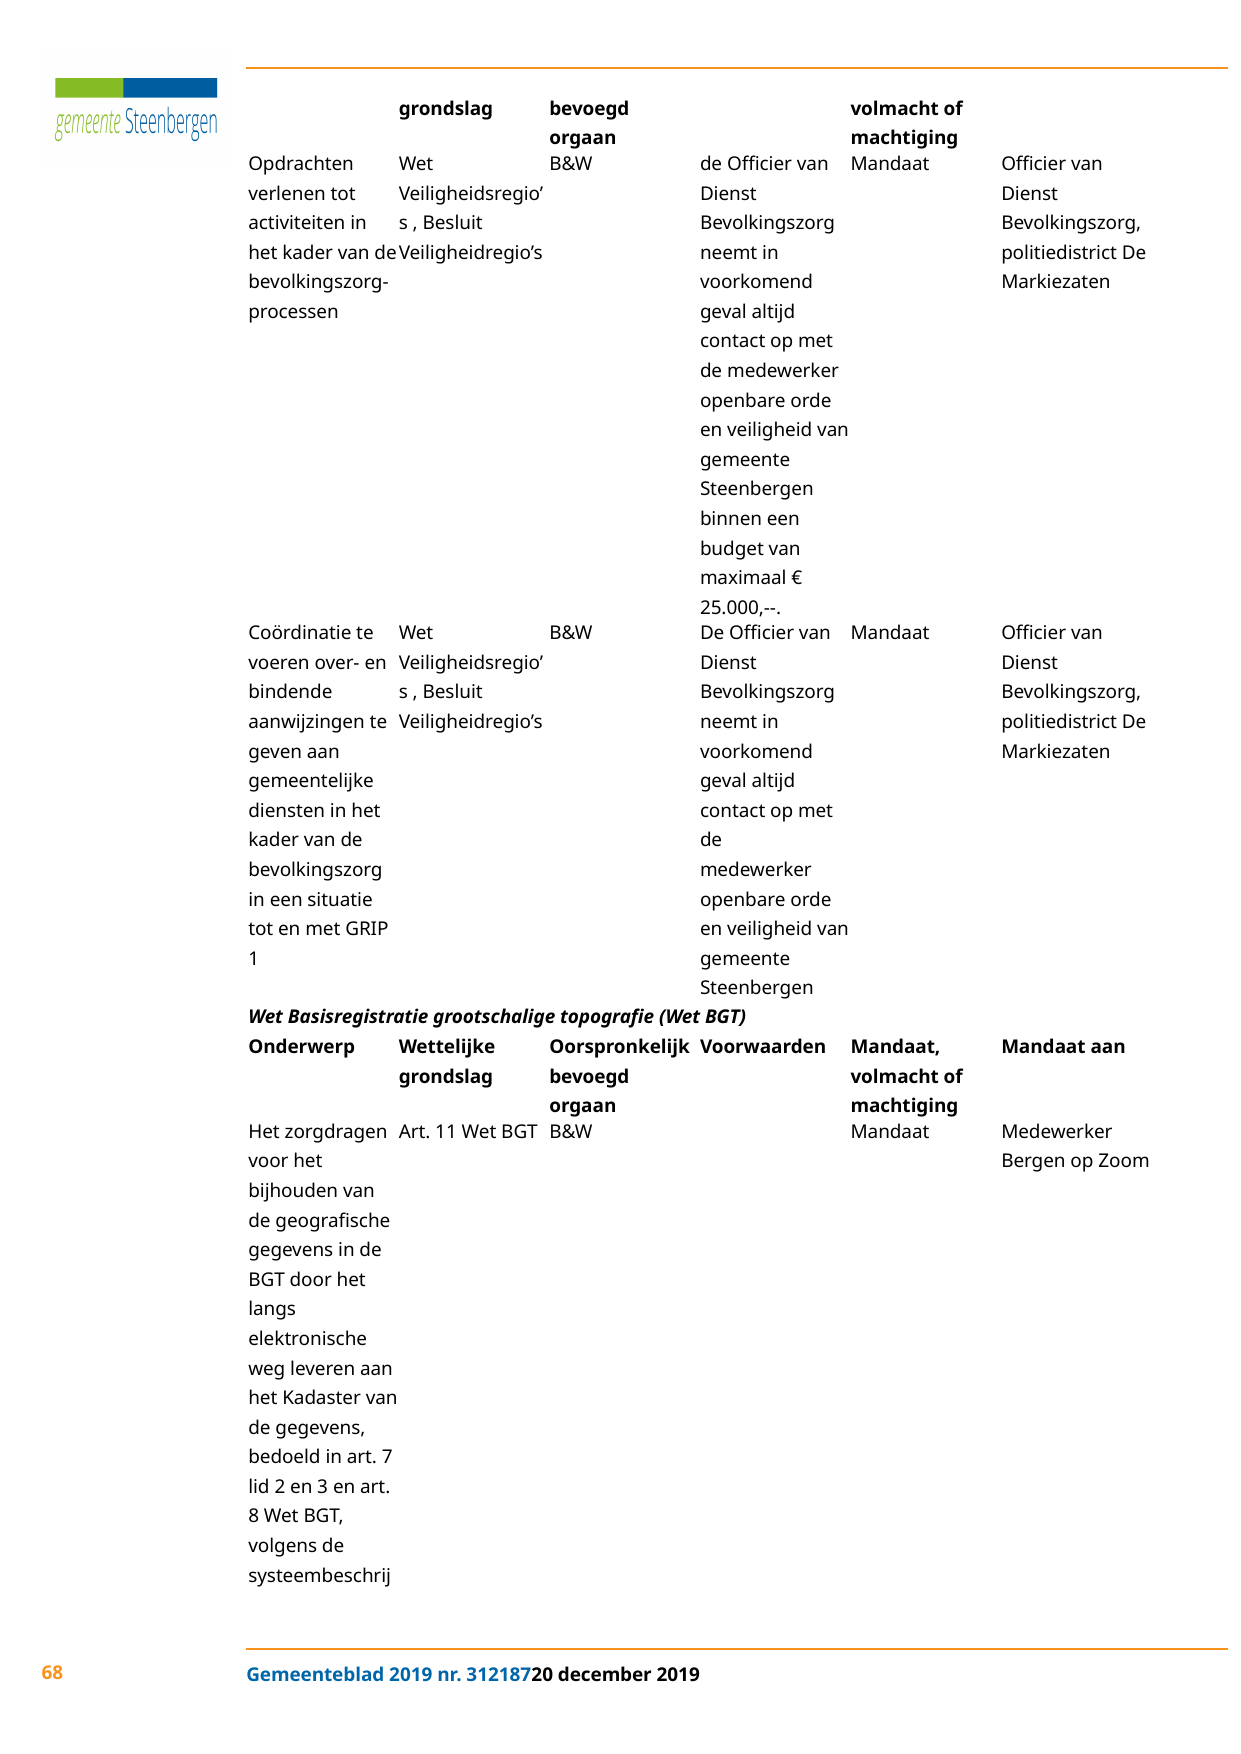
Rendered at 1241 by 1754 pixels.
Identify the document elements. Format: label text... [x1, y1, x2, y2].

table_cell Coördinatie te voeren over- en bindende aanwijzingen te geven aan gemeentelijke diensten in het kader van de bevolkingszorg in een situatie tot en met GRIP 1 [248, 620, 398, 1000]
table_header Mandaat, volmacht of machtiging [850, 1033, 1001, 1118]
table_header Onderwerp [248, 1033, 398, 1118]
table_cell de Officier van Dienst Bevolkingszorg neemt in voorkomend geval altijd contact op met de medewerker openbare orde en veiligheid van gemeente Steenbergen binnen een budget van maximaal € 25.000,--. [700, 150, 850, 619]
table_cell Mandaat [850, 620, 1001, 1000]
table_header Voorwaarden [700, 1033, 850, 1118]
table_cell [700, 1118, 850, 1588]
table_cell De Officier van Dienst Bevolkingszorg neemt in voorkomend geval altijd contact op met de medewerker openbare orde en veiligheid van gemeente Steenbergen [700, 620, 850, 1000]
table_cell Officier van Dienst Bevolkingszorg, politiedistrict De Markiezaten [1001, 620, 1152, 1000]
table_cell Het zorgdragen voor het bijhouden van de geografische gegevens in de BGT door het langs elektronische weg leveren aan het Kadaster van de gegevens, bedoeld in art. 7 lid 2 en 3 en art. 8 Wet BGT, volgens de systeembeschrij [248, 1118, 398, 1588]
table_cell Mandaat [850, 150, 1001, 619]
table_cell B&W [549, 150, 700, 619]
table_header [248, 95, 398, 150]
table_cell Wet Veiligheidsregio’s , Besluit Veiligheidregio’s [399, 620, 549, 1000]
table_header grondslag [399, 95, 549, 150]
table_cell B&W [549, 620, 700, 1000]
table_cell Officier van Dienst Bevolkingszorg, politiedistrict De Markiezaten [1001, 150, 1152, 619]
table_header Oorspronkelijk bevoegd orgaan [549, 1033, 700, 1118]
table_header bevoegd orgaan [549, 95, 700, 150]
table_cell Wet Veiligheidsregio’s , Besluit Veiligheidregio’s [399, 150, 549, 619]
table_header Mandaat aan [1001, 1033, 1152, 1118]
table_header [1001, 95, 1152, 150]
table_cell B&W [549, 1118, 700, 1588]
table_header Wettelijke grondslag [399, 1033, 549, 1118]
table_cell Mandaat [850, 1118, 1001, 1588]
table_cell Opdrachten verlenen tot activiteiten in het kader van de bevolkingszorg-processen [248, 150, 398, 619]
table_cell Medewerker Bergen op Zoom [1001, 1118, 1152, 1588]
table_cell Art. 11 Wet BGT [399, 1118, 549, 1588]
table_header volmacht of machtiging [850, 95, 1001, 150]
table_header [700, 95, 850, 150]
text Wet Basisregistratie grootschalige topografie (Wet BGT) [248, 1003, 1152, 1029]
picture [41, 47, 231, 172]
